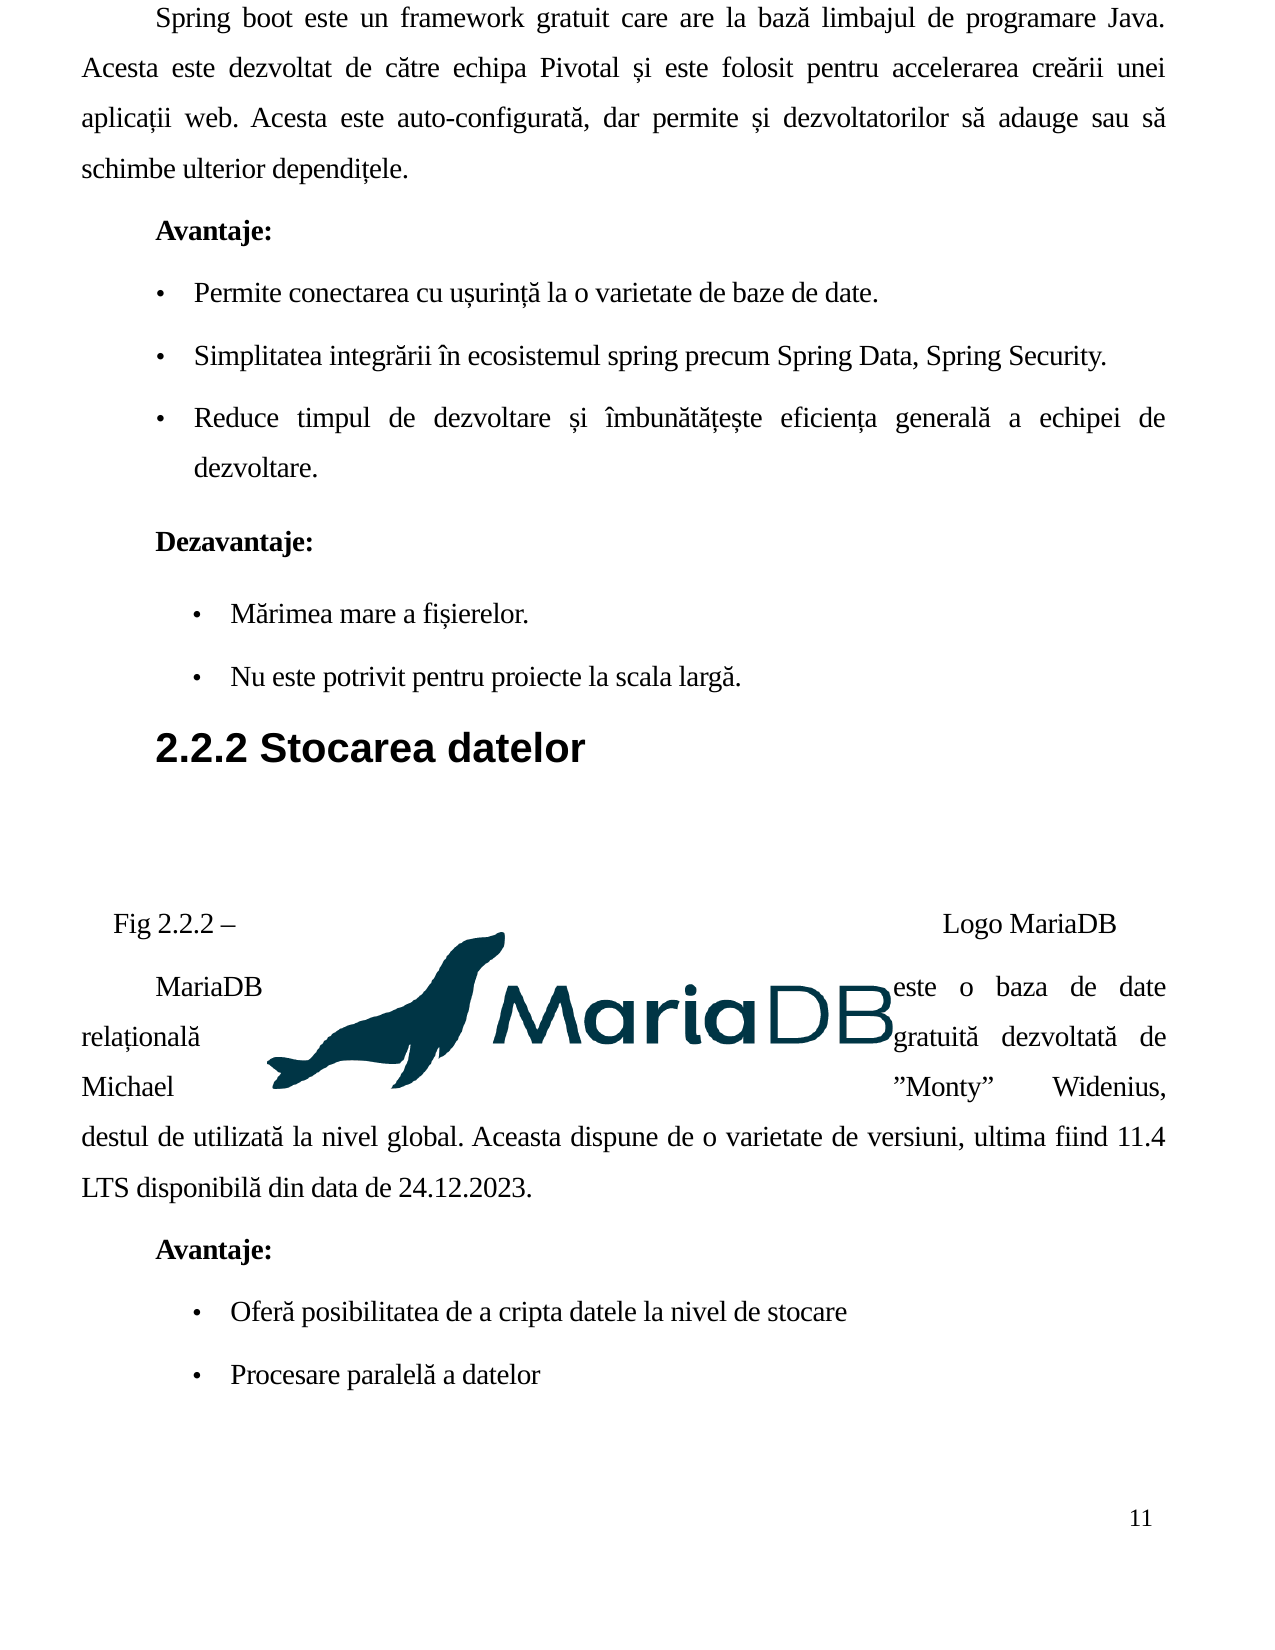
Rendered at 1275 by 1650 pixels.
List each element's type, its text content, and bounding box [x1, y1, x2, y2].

picture [288, 1050, 409, 1089]
text MariaDB este o baza de date relațională gratuită dezvoltată de Michael ”Monty” Widenius, destul de utilizată la nivel global. Aceasta dispune de o varietate de versiuni, ultima fiind 11.4 LTS disponibilă din data de 24.12.2023. [81, 1089, 1167, 1203]
list Procesare paralelă a datelor [193, 1357, 1167, 1390]
picture [847, 992, 883, 1010]
picture [267, 1065, 280, 1089]
text Dezavantaje: [81, 513, 1167, 561]
list Permite conectarea cu ușurință la o varietate de baze de date. [156, 276, 1167, 309]
list Oferă posibilitatea de a cripta datele la nivel de stocare [193, 1294, 1167, 1328]
list Nu este potrivit pentru proiecte la scala largă. [193, 659, 1167, 692]
text Spring boot este un framework gratuit care are la bază limbajul de programare Java. Acesta este dezvoltat de către echipa Pivotal și este folosit pentru accelerarea creării unei aplicații web. Acesta este auto-configurată, dar permite și dezvoltatorilor să adauge sau să schimbe ulterior dependițele. [81, 0, 1167, 184]
picture [847, 1017, 885, 1037]
subtitle 2.2.2 Stocarea datelor [81, 724, 1167, 772]
text Avantaje: [81, 213, 1167, 247]
picture [400, 932, 893, 1089]
list Reduce timpul de dezvoltare și îmbunătățește eficiența generală a echipei de dezvoltare. [156, 400, 1167, 484]
picture [267, 932, 497, 1060]
text Avantaje: [81, 1232, 1167, 1266]
list Mărimea mare a fișierelor. [193, 597, 1167, 630]
text Fig 2.2.2 – Logo MariaDB [81, 906, 1167, 940]
list Simplitatea integrării în ecosistemul spring precum Spring Data, Spring Security. [156, 338, 1167, 371]
